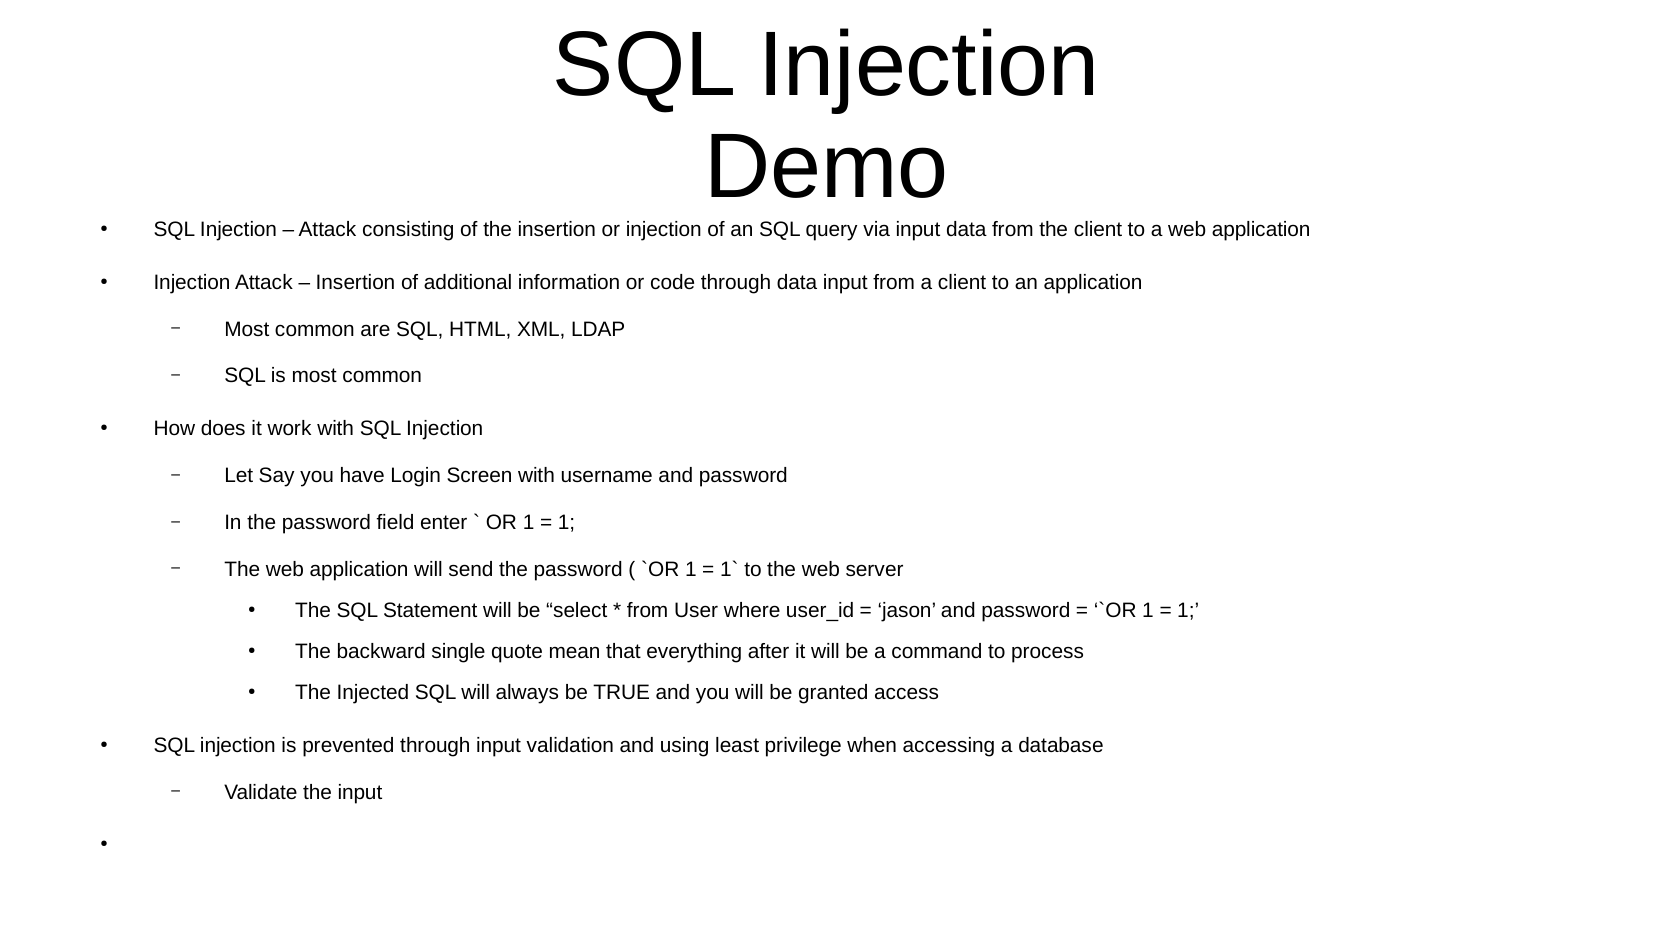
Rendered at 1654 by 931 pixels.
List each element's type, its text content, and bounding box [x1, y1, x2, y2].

list SQL Injection – Attack consisting of the insertion or injection of an SQL query via input data from the client to a web application Injection Attack – Insertion of additional information or code through data input from a client to an application Most common are SQL, HTML, XML, LDAP SQL is most common How does it work with SQL Injection Let Say you have Login Screen with username and password In the password field enter ` OR 1 = 1; The web application will send the password ( `OR 1 = 1` to the web server The SQL Statement will be “select * from User where user_id = ‘jason’ and password = ‘`OR 1 = 1;’ The backward single quote mean that everything after it will be a command to process The Injected SQL will always be TRUE and you will be granted access SQL injection is prevented through input validation and using least privilege when accessing a database Validate the input [82, 217, 1636, 916]
title SQL Injection Demo [82, 12, 1571, 217]
